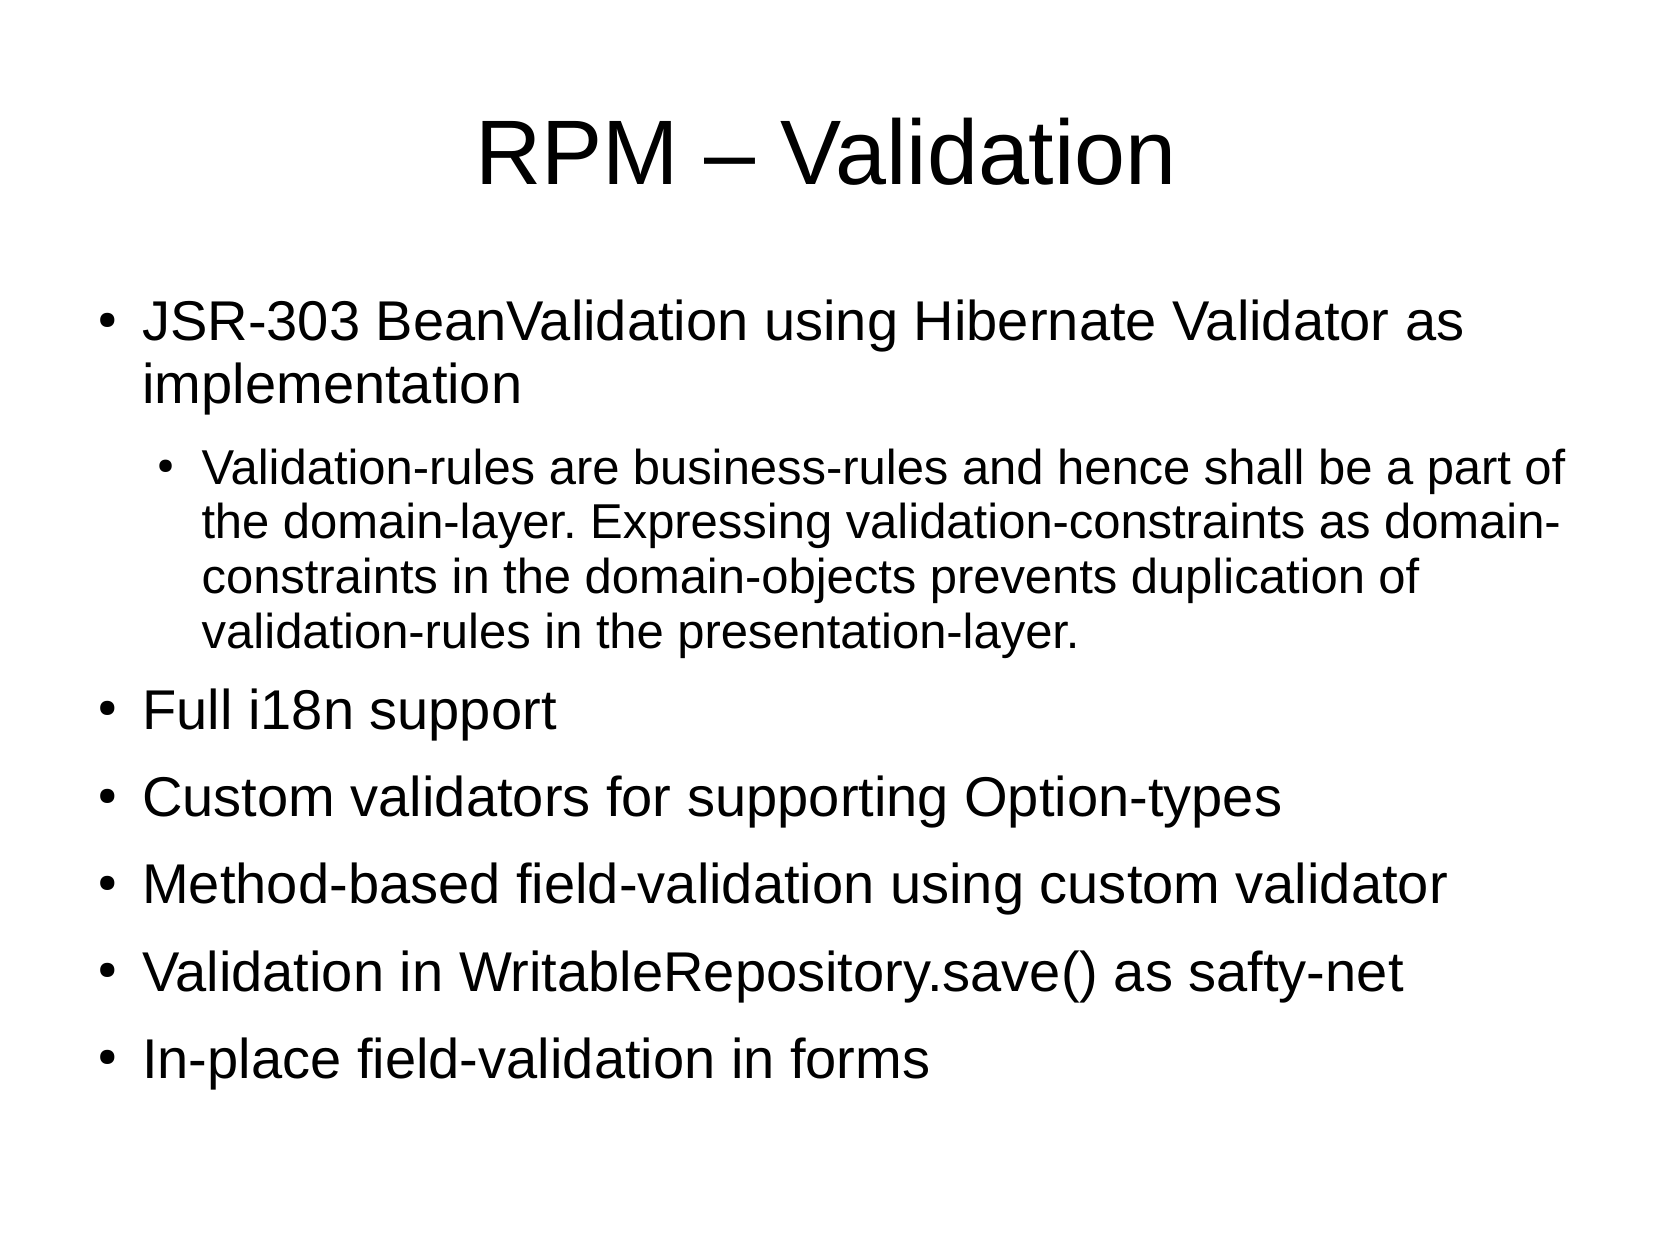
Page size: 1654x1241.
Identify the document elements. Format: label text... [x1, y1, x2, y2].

list JSR-303 BeanValidation using Hibernate Validator as implementation Validation-rules are business-rules and hence shall be a part of the domain-layer. Expressing validation-constraints as domain-constraints in the domain-objects prevents duplication of validation-rules in the presentation-layer. Full i18n support Custom validators for supporting Option-types Method-based field-validation using custom validator Validation in WritableRepository.save() as safty-net In-place field-validation in forms [82, 290, 1571, 1109]
title RPM – Validation [82, 49, 1571, 257]
